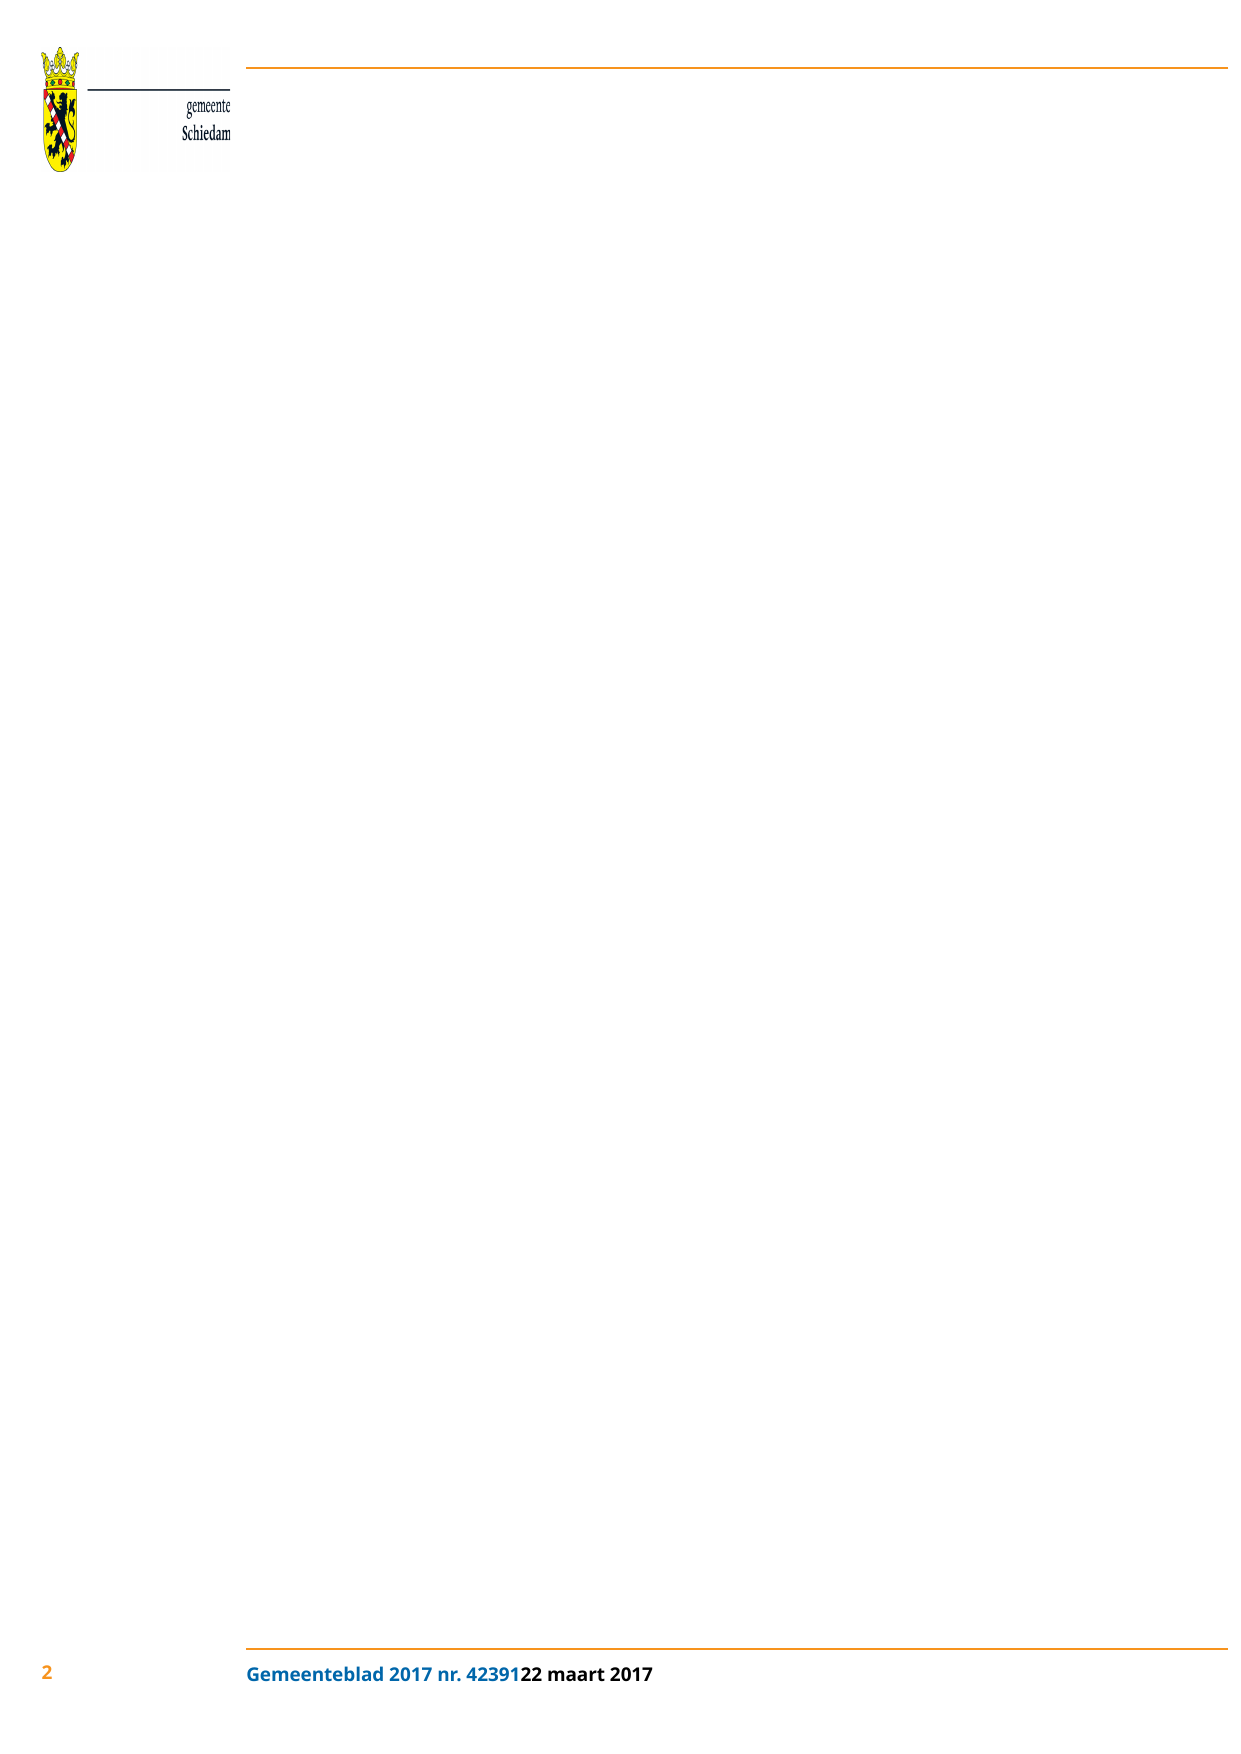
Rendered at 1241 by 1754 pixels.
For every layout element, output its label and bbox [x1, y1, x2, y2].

picture [41, 47, 231, 172]
